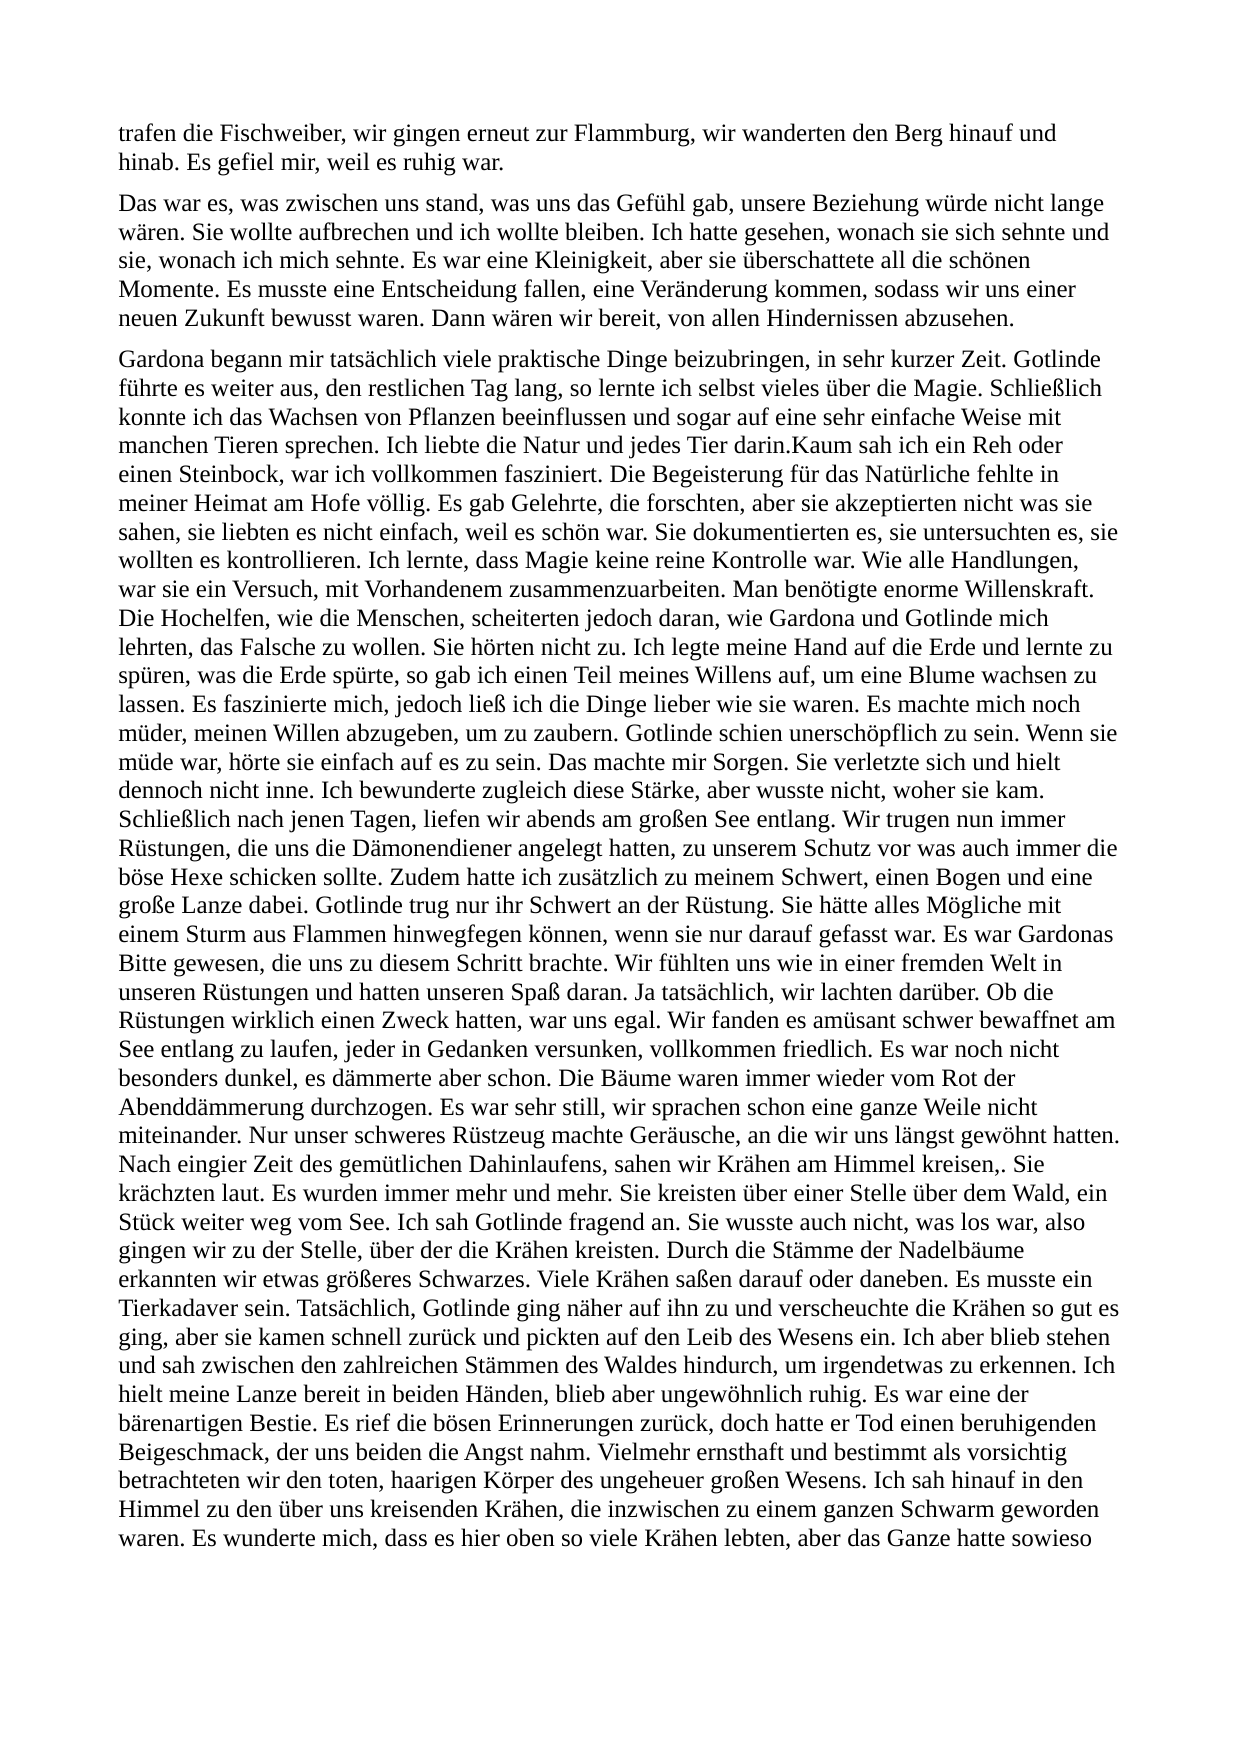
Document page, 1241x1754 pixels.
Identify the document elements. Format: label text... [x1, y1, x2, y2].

text Gardona begann mir tatsächlich viele praktische Dinge beizubringen, in sehr kurzer Zeit. Gotlinde führte es weiter aus, den restlichen Tag lang, so lernte ich selbst vieles über die Magie. Schließlich konnte ich das Wachsen von Pflanzen beeinflussen und sogar auf eine sehr einfache Weise mit manchen Tieren sprechen. Ich liebte die Natur und jedes Tier darin.Kaum sah ich ein Reh oder einen Steinbock, war ich vollkommen fasziniert. Die Begeisterung für das Natürliche fehlte in meiner Heimat am Hofe völlig. Es gab Gelehrte, die forschten, aber sie akzeptierten nicht was sie sahen, sie liebten es nicht einfach, weil es schön war. Sie dokumentierten es, sie untersuchten es, sie wollten es kontrollieren. Ich lernte, dass Magie keine reine Kontrolle war. Wie alle Handlungen, war sie ein Versuch, mit Vorhandenem zusammenzuarbeiten. Man benötigte enorme Willenskraft. Die Hochelfen, wie die Menschen, scheiterten jedoch daran, wie Gardona und Gotlinde mich lehrten, das Falsche zu wollen. Sie hörten nicht zu. Ich legte meine Hand auf die Erde und lernte zu spüren, was die Erde spürte, so gab ich einen Teil meines Willens auf, um eine Blume wachsen zu lassen. Es faszinierte mich, jedoch ließ ich die Dinge lieber wie sie waren. Es machte mich noch müder, meinen Willen abzugeben, um zu zaubern. Gotlinde schien unerschöpflich zu sein. Wenn sie müde war, hörte sie einfach auf es zu sein. Das machte mir Sorgen. Sie verletzte sich und hielt dennoch nicht inne. Ich bewunderte zugleich diese Stärke, aber wusste nicht, woher sie kam. Schließlich nach jenen Tagen, liefen wir abends am großen See entlang. Wir trugen nun immer Rüstungen, die uns die Dämonendiener angelegt hatten, zu unserem Schutz vor was auch immer die böse Hexe schicken sollte. Zudem hatte ich zusätzlich zu meinem Schwert, einen Bogen und eine große Lanze dabei. Gotlinde trug nur ihr Schwert an der Rüstung. Sie hätte alles Mögliche mit einem Sturm aus Flammen hinwegfegen können, wenn sie nur darauf gefasst war. Es war Gardonas Bitte gewesen, die uns zu diesem Schritt brachte. Wir fühlten uns wie in einer fremden Welt in unseren Rüstungen und hatten unseren Spaß daran. Ja tatsächlich, wir lachten darüber. Ob die Rüstungen wirklich einen Zweck hatten, war uns egal. Wir fanden es amüsant schwer bewaffnet am See entlang zu laufen, jeder in Gedanken versunken, vollkommen friedlich. Es war noch nicht besonders dunkel, es dämmerte aber schon. Die Bäume waren immer wieder vom Rot der Abenddämmerung durchzogen. Es war sehr still, wir sprachen schon eine ganze Weile nicht miteinander. Nur unser schweres Rüstzeug machte Geräusche, an die wir uns längst gewöhnt hatten. Nach eingier Zeit des gemütlichen Dahinlaufens, sahen wir Krähen am Himmel kreisen,. Sie krächzten laut. Es wurden immer mehr und mehr. Sie kreisten über einer Stelle über dem Wald, ein Stück weiter weg vom See. Ich sah Gotlinde fragend an. Sie wusste auch nicht, was los war, also gingen wir zu der Stelle, über der die Krähen kreisten. Durch die Stämme der Nadelbäume erkannten wir etwas größeres Schwarzes. Viele Krähen saßen darauf oder daneben. Es musste ein Tierkadaver sein. Tatsächlich, Gotlinde ging näher auf ihn zu und verscheuchte die Krähen so gut es ging, aber sie kamen schnell zurück und pickten auf den Leib des Wesens ein. Ich aber blieb stehen und sah zwischen den zahlreichen Stämmen des Waldes hindurch, um irgendetwas zu erkennen. Ich hielt meine Lanze bereit in beiden Händen, blieb aber ungewöhnlich ruhig. Es war eine der bärenartigen Bestie. Es rief die bösen Erinnerungen zurück, doch hatte er Tod einen beruhigenden Beigeschmack, der uns beiden die Angst nahm. Vielmehr ernsthaft und bestimmt als vorsichtig betrachteten wir den toten, haarigen Körper des ungeheuer großen Wesens. Ich sah hinauf in den Himmel zu den über uns kreisenden Krähen, die inzwischen zu einem ganzen Schwarm geworden waren. Es wunderte mich, dass es hier oben so viele Krähen lebten, aber das Ganze hatte sowieso [118, 344, 1122, 1552]
text trafen die Fischweiber, wir gingen erneut zur Flammburg, wir wanderten den Berg hinauf und hinab. Es gefiel mir, weil es ruhig war. [118, 118, 1122, 176]
text Das war es, was zwischen uns stand, was uns das Gefühl gab, unsere Beziehung würde nicht lange wären. Sie wollte aufbrechen und ich wollte bleiben. Ich hatte gesehen, wonach sie sich sehnte und sie, wonach ich mich sehnte. Es war eine Kleinigkeit, aber sie überschattete all die schönen Momente. Es musste eine Entscheidung fallen, eine Veränderung kommen, sodass wir uns einer neuen Zukunft bewusst waren. Dann wären wir bereit, von allen Hindernissen abzusehen. [118, 188, 1122, 332]
